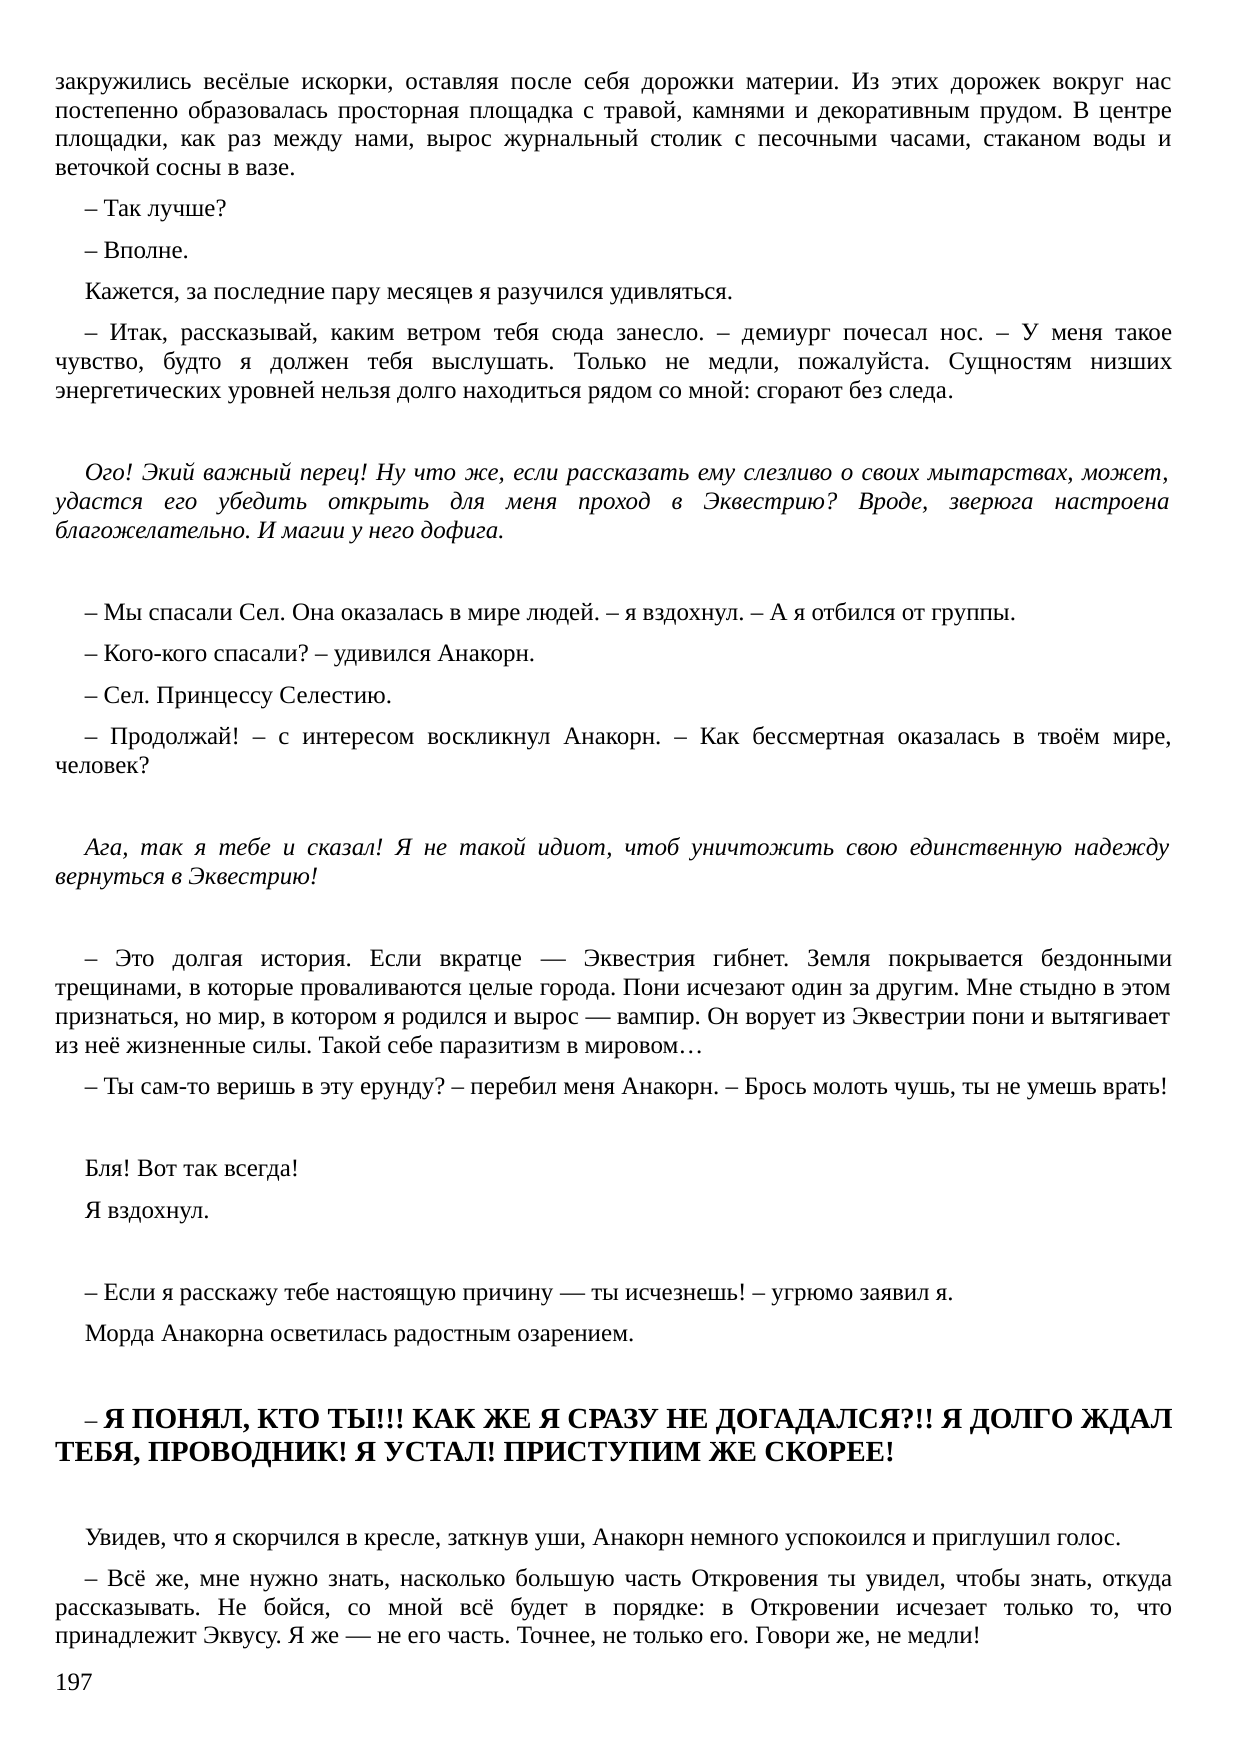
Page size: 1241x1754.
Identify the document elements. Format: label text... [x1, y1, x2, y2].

text – Итак, рассказывай, каким ветром тебя сюда занесло. – демиург почесал нос. – У меня такое чувство, будто я должен тебя выслушать. Только не медли, пожалуйста. Сущностям низших энергетических уровней нельзя долго находиться рядом со мной: сгорают без следа. [55, 317, 1173, 403]
text – Сел. Принцессу Селестию. [55, 680, 1173, 708]
text закружились весёлые искорки, оставляя после себя дорожки материи. Из этих дорожек вокруг нас постепенно образовалась просторная площадка с травой, камнями и декоративным прудом. В центре площадки, как раз между нами, вырос журнальный столик с песочными часами, стаканом воды и веточкой сосны в вазе. [55, 66, 1173, 181]
text – Так лучше? [55, 193, 1173, 222]
text – Кого-кого спасали? – удивился Анакорн. [55, 638, 1173, 667]
text – Мы спасали Сел. Она оказалась в мире людей. – я вздохнул. – А я отбился от группы. [55, 597, 1173, 626]
text – Продолжай! – с интересом воскликнул Анакорн. – Как бессмертная оказалась в твоём мире, человек? [55, 721, 1173, 778]
text – Ты сам-то веришь в эту ерунду? – перебил меня Анакорн. – Брось молоть чушь, ты не умешь врать! [55, 1071, 1173, 1100]
text – Это долгая история. Если вкратце — Эквестрия гибнет. Земля покрывается бездонными трещинами, в которые проваливаются целые города. Пони исчезают один за другим. Мне стыдно в этом признаться, но мир, в котором я родился и вырос — вампир. Он ворует из Эквестрии пони и вытягивает из неё жизненные силы. Такой себе паразитизм в мировом… [55, 943, 1173, 1058]
text Я вздохнул. [55, 1195, 1173, 1223]
text – Я ПОНЯЛ, КТО ТЫ!!! КАК ЖЕ Я СРАЗУ НЕ ДОГАДАЛСЯ?!! Я ДОЛГО ЖДАЛ ТЕБЯ, ПРОВОДНИК! Я УСТАЛ! ПРИСТУПИМ ЖЕ СКОРЕЕ! [55, 1401, 1173, 1468]
text Морда Анакорна осветилась радостным озарением. [55, 1318, 1173, 1347]
text Бля! Вот так всегда! [55, 1153, 1173, 1182]
text Ого! Экий важный перец! Ну что же, если рассказать ему слезливо о своих мытарствах, может, удастся его убедить открыть для меня проход в Эквестрию? Вроде, зверюга настроена благожелательно. И магии у него дофига. [55, 457, 1173, 543]
text Кажется, за последние пару месяцев я разучился удивляться. [55, 276, 1173, 305]
text Ага, так я тебе и сказал! Я не такой идиот, чтоб уничтожить свою единственную надежду вернуться в Эквестрию! [55, 832, 1173, 890]
text – Вполне. [55, 235, 1173, 263]
text Увидев, что я скорчился в кресле, заткнув уши, Анакорн немного успокоился и приглушил голос. [55, 1522, 1173, 1551]
text – Всё же, мне нужно знать, насколько большую часть Откровения ты увидел, чтобы знать, откуда рассказывать. Не бойся, со мной всё будет в порядке: в Откровении исчезает только то, что принадлежит Эквусу. Я же — не его часть. Точнее, не только его. Говори же, не медли! [55, 1563, 1173, 1649]
text – Если я расскажу тебе настоящую причину — ты исчезнешь! – угрюмо заявил я. [55, 1277, 1173, 1306]
